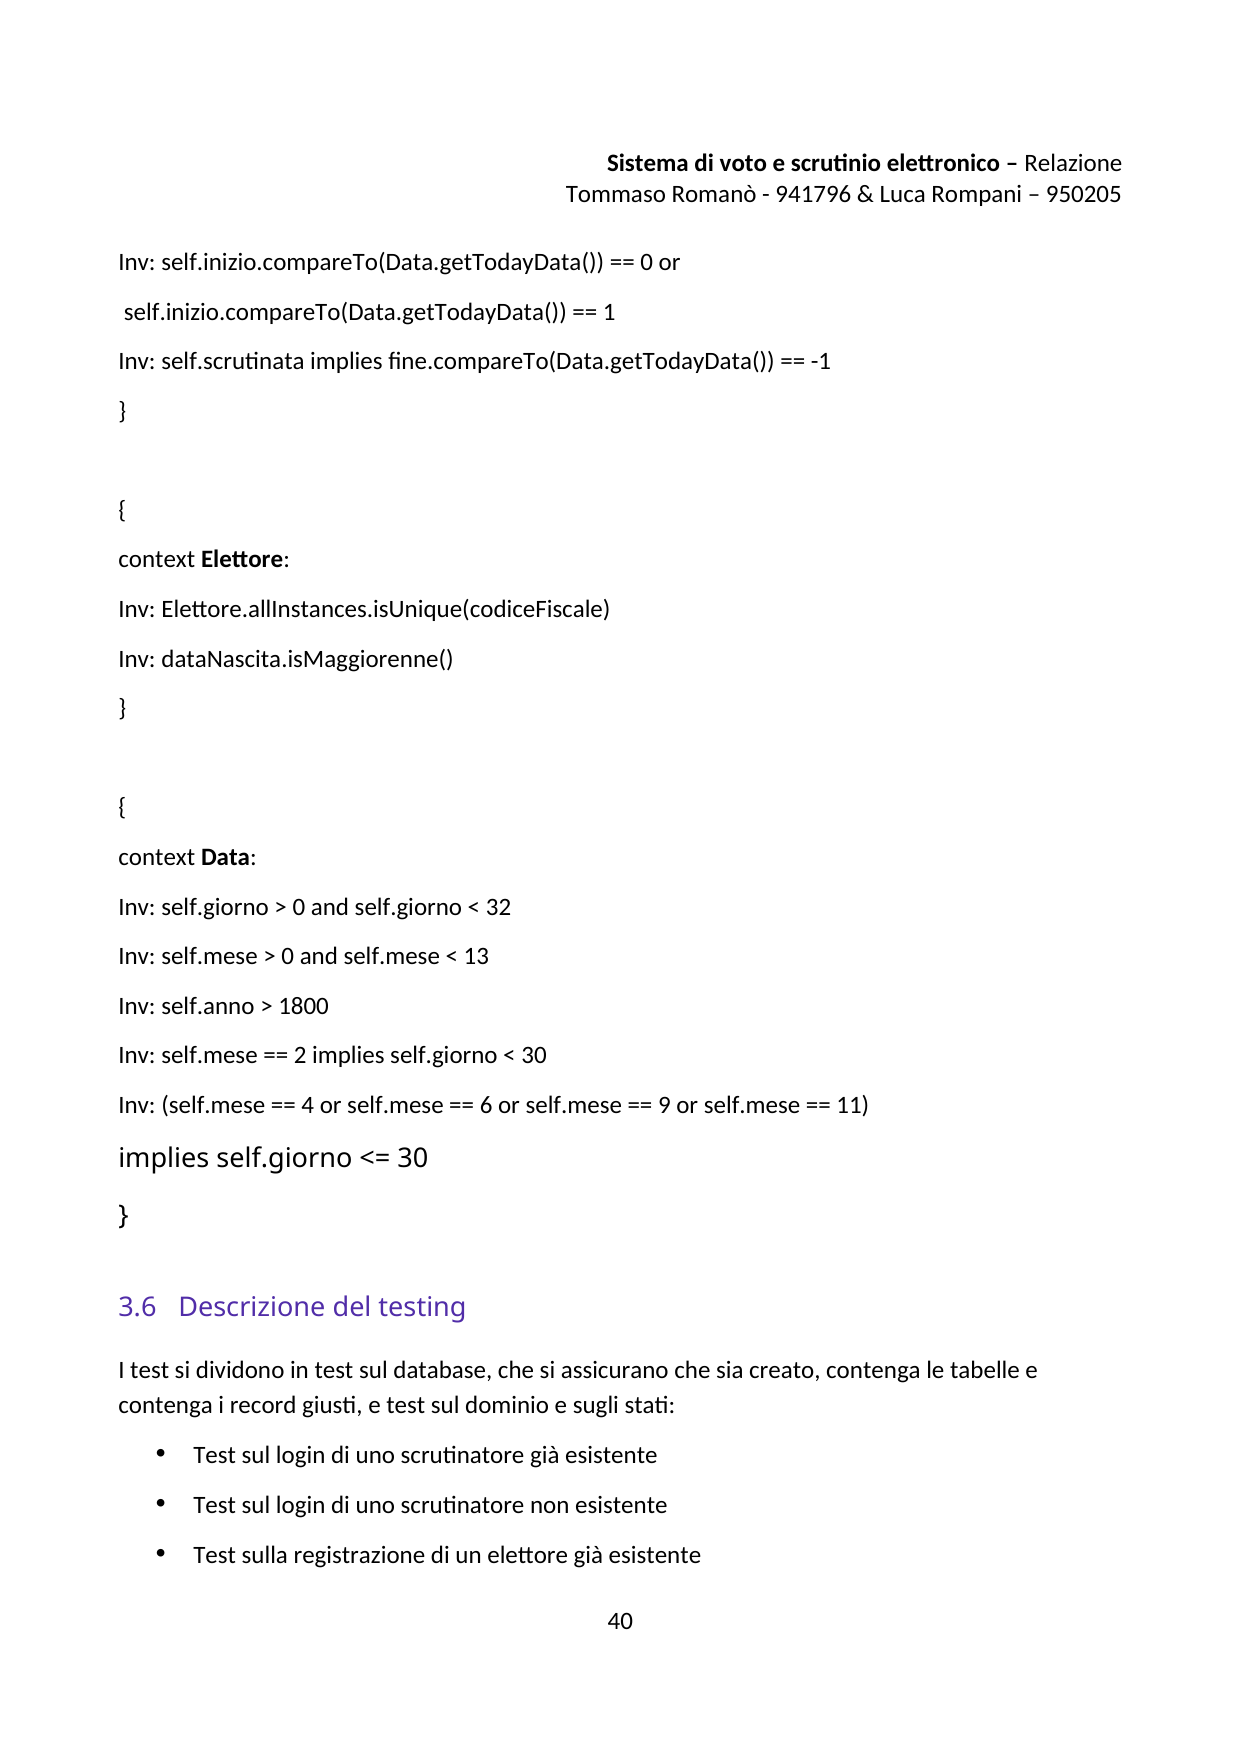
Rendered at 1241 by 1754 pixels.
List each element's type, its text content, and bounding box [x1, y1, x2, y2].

text context Elettore: [118, 544, 1122, 574]
text Inv: self.scrutinata implies fine.compareTo(Data.getTodayData()) == -1 [118, 345, 1122, 376]
list Test sul login di uno scrutinatore già esistente [156, 1439, 1122, 1470]
text Inv: dataNascita.isMaggiorenne() [118, 643, 1122, 673]
text Inv: self.inizio.compareTo(Data.getTodayData()) == 0 or [118, 246, 1122, 277]
list Test sulla registrazione di un elettore già esistente [156, 1539, 1122, 1569]
text Inv: self.mese == 2 implies self.giorno < 30 [118, 1039, 1122, 1070]
text context Data: [118, 841, 1122, 872]
list Test sul login di uno scrutinatore non esistente [156, 1489, 1122, 1520]
text Inv: self.anno > 1800 [118, 990, 1122, 1020]
text Inv: (self.mese == 4 or self.mese == 6 or self.mese == 9 or self.mese == 11) [118, 1089, 1122, 1119]
text } [118, 692, 1122, 723]
text { [118, 792, 1122, 822]
text I test si dividono in test sul database, che si assicurano che sia creato, contenga le tabelle e contenga i record giusti, e test sul dominio e sugli stati: [118, 1355, 1122, 1420]
text } [118, 1196, 1122, 1232]
subtitle Descrizione del testing [118, 1287, 1122, 1324]
text { [118, 494, 1122, 524]
text Inv: Elettore.allInstances.isUnique(codiceFiscale) [118, 593, 1122, 624]
text } [118, 395, 1122, 425]
text implies self.giorno <= 30 [118, 1139, 1122, 1176]
text Inv: self.giorno > 0 and self.giorno < 32 [118, 891, 1122, 921]
text self.inizio.compareTo(Data.getTodayData()) == 1 [118, 296, 1122, 326]
text Inv: self.mese > 0 and self.mese < 13 [118, 940, 1122, 971]
